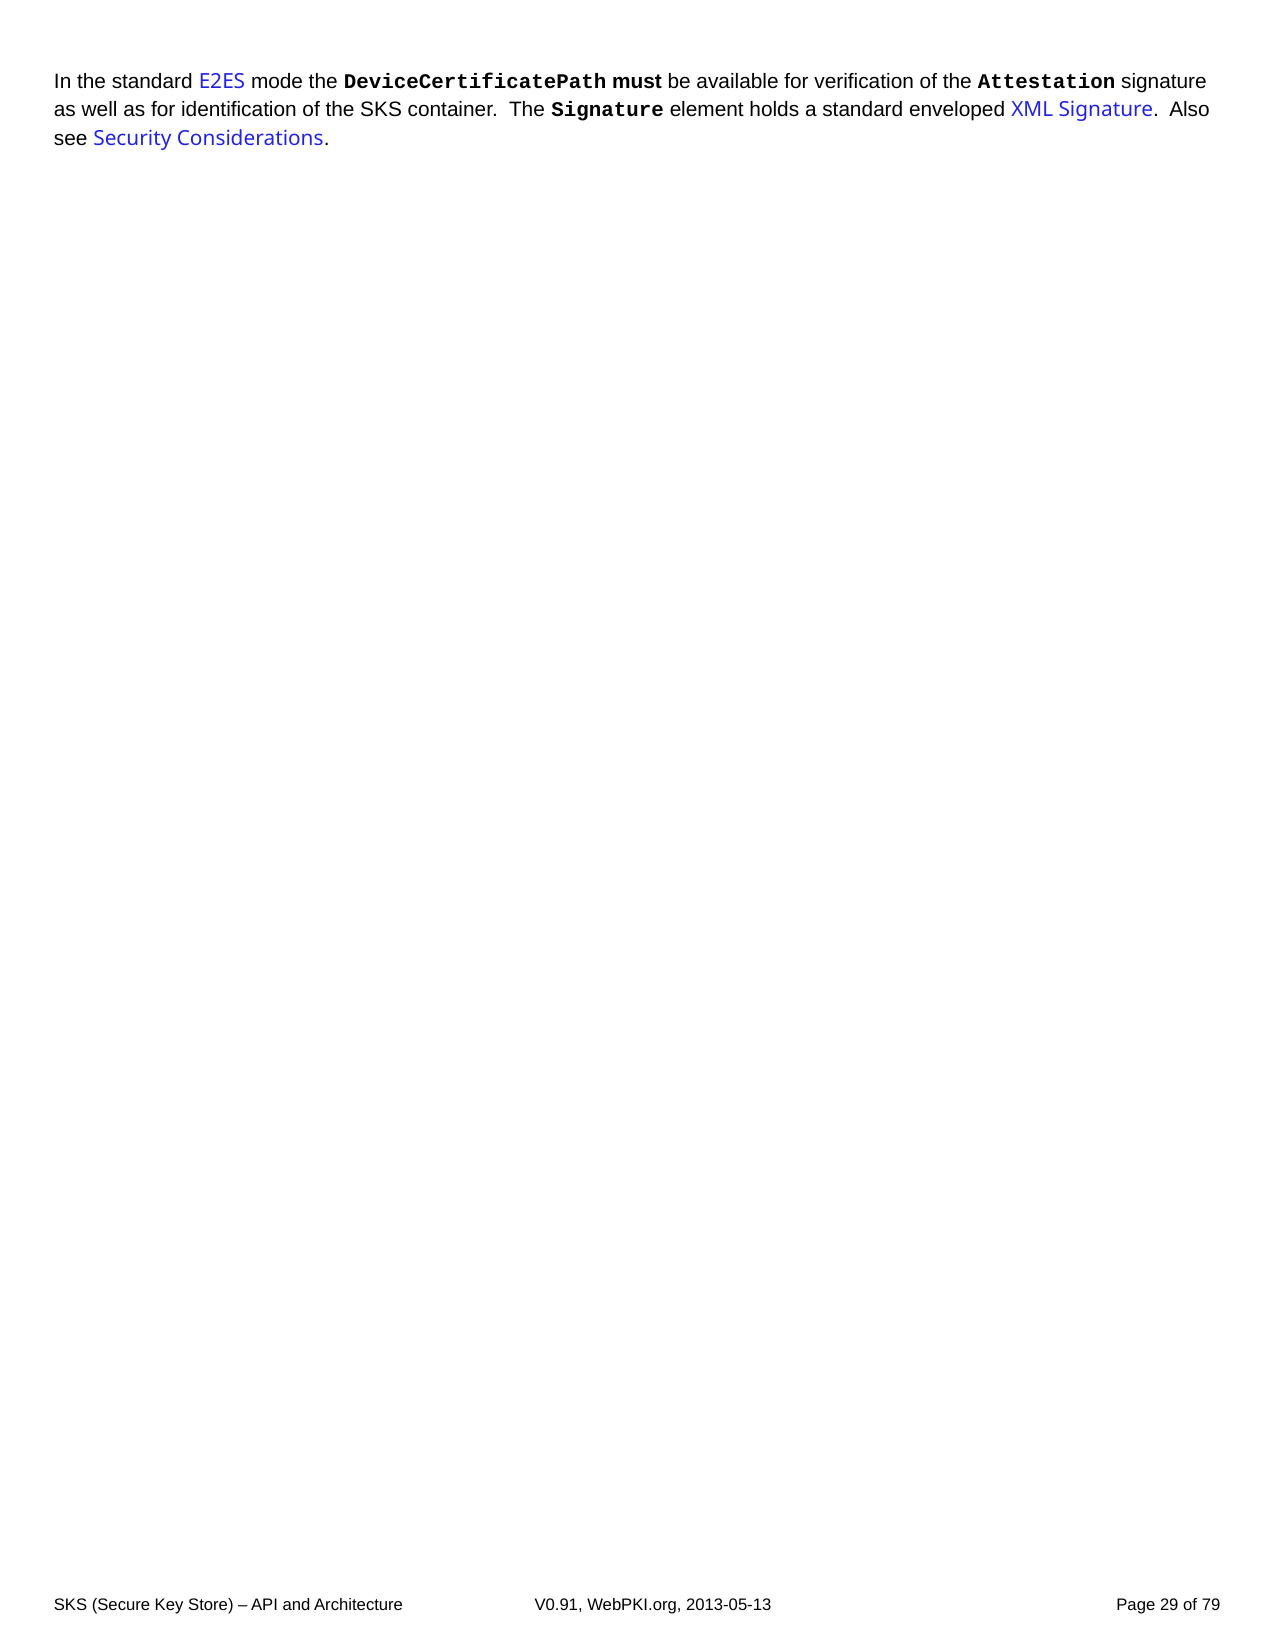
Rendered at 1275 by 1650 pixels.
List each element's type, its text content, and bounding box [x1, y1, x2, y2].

text In the standard E2ES mode the DeviceCertificatePath must be available for verification of the Attestation signature as well as for identification of the SKS container. The Signature element holds a standard enveloped XML Signature. Also see Security Considerations. [54, 66, 1221, 151]
